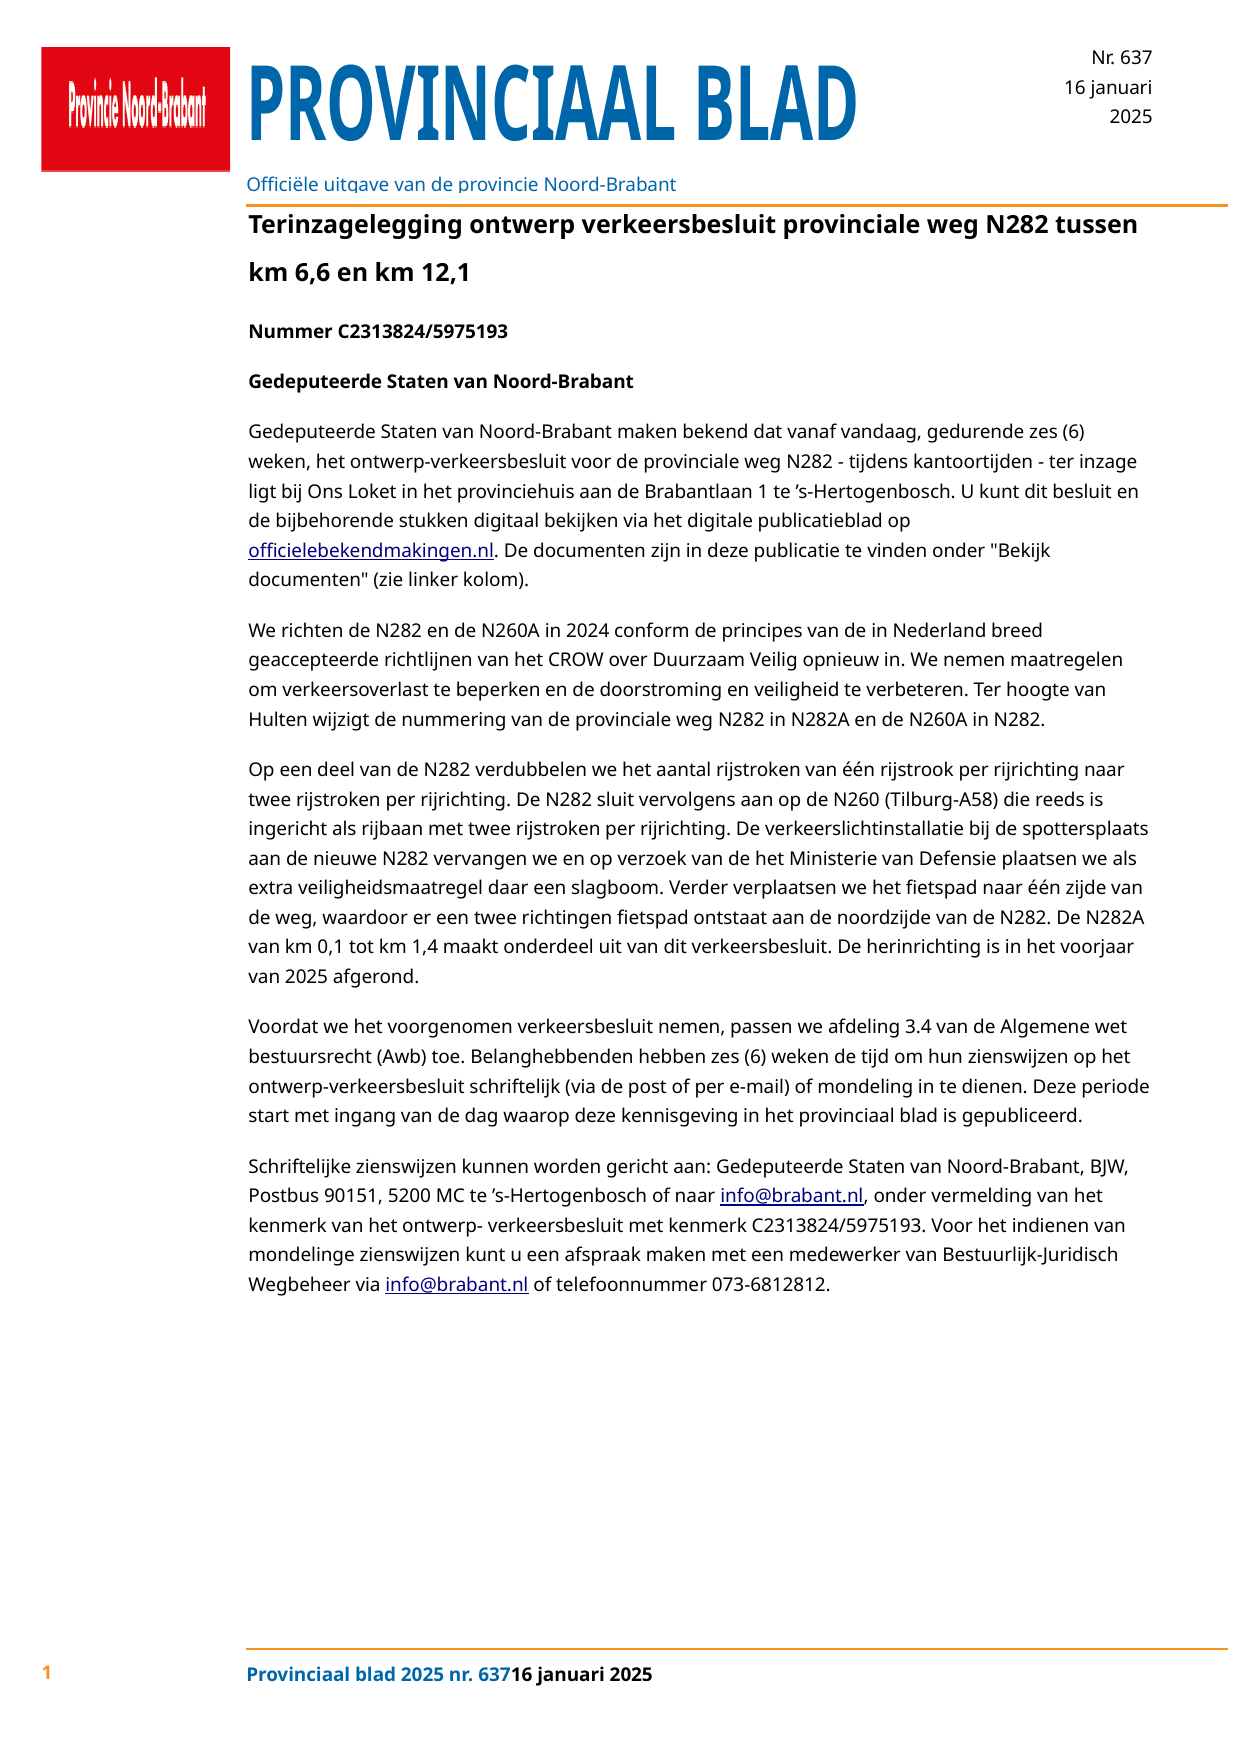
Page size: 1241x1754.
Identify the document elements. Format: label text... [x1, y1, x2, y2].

text We richten de N282 en de N260A in 2024 conform de principes van de in Nederland breed geaccepteerde richtlijnen van het CROW over Duurzaam Veilig opnieuw in. We nemen maatregelen om verkeersoverlast te beperken en de doorstroming en veiligheid te verbeteren. Ter hoogte van Hulten wijzigt de nummering van de provinciale weg N282 in N282A en de N260A in N282. [248, 617, 1152, 732]
picture [41, 47, 231, 172]
text Terinzagelegging ontwerp verkeersbesluit provinciale weg N282 tussen km 6,6 en km 12,1 [248, 207, 1152, 288]
text Voordat we het voorgenomen verkeersbesluit nemen, passen we afdeling 3.4 van de Algemene wet bestuursrecht (Awb) toe. Belanghebbenden hebben zes (6) weken de tijd om hun zienswijzen op het ontwerp-verkeersbesluit schriftelijk (via de post of per e-mail) of mondeling in te dienen. Deze periode start met ingang van de dag waarop deze kennisgeving in het provinciaal blad is gepubliceerd. [248, 1014, 1152, 1128]
text Schriftelijke zienswijzen kunnen worden gericht aan: Gedeputeerde Staten van Noord-Brabant, BJW, Postbus 90151, 5200 MC te ’s-Hertogenbosch of naar info@brabant.nl, onder vermelding van het kenmerk van het ontwerp- verkeersbesluit met kenmerk C2313824/5975193. Voor het indienen van mondelinge zienswijzen kunt u een afspraak maken met een medewerker van Bestuurlijk-Juridisch Wegbeheer via info@brabant.nl of telefoonnummer 073-6812812. [248, 1153, 1152, 1297]
text Op een deel van de N282 verdubbelen we het aantal rijstroken van één rijstrook per rijrichting naar twee rijstroken per rijrichting. De N282 sluit vervolgens aan op de N260 (Tilburg-A58) die reeds is ingericht als rijbaan met twee rijstroken per rijrichting. De verkeerslichtinstallatie bij de spottersplaats aan de nieuwe N282 vervangen we en op verzoek van de het Ministerie van Defensie plaatsen we als extra veiligheidsmaatregel daar een slagboom. Verder verplaatsen we het fietspad naar één zijde van de weg, waardoor er een twee richtingen fietspad ontstaat aan de noordzijde van de N282. De N282A van km 0,1 tot km 1,4 maakt onderdeel uit van dit verkeersbesluit. De herinrichting is in het voorjaar van 2025 afgerond. [248, 756, 1152, 989]
text Gedeputeerde Staten van Noord-Brabant [248, 368, 1152, 394]
text Gedeputeerde Staten van Noord-Brabant maken bekend dat vanaf vandaag, gedurende zes (6) weken, het ontwerp-verkeersbesluit voor de provinciale weg N282 - tijdens kantoortijden - ter inzage ligt bij Ons Loket in het provinciehuis aan de Brabantlaan 1 te ’s-Hertogenbosch. U kunt dit besluit en de bijbehorende stukken digitaal bekijken via het digitale publicatieblad op officielebekendmakingen.nl. De documenten zijn in deze publicatie te vinden onder "Bekijk documenten" (zie linker kolom). [248, 419, 1152, 592]
text Nummer C2313824/5975193 [248, 318, 1152, 344]
